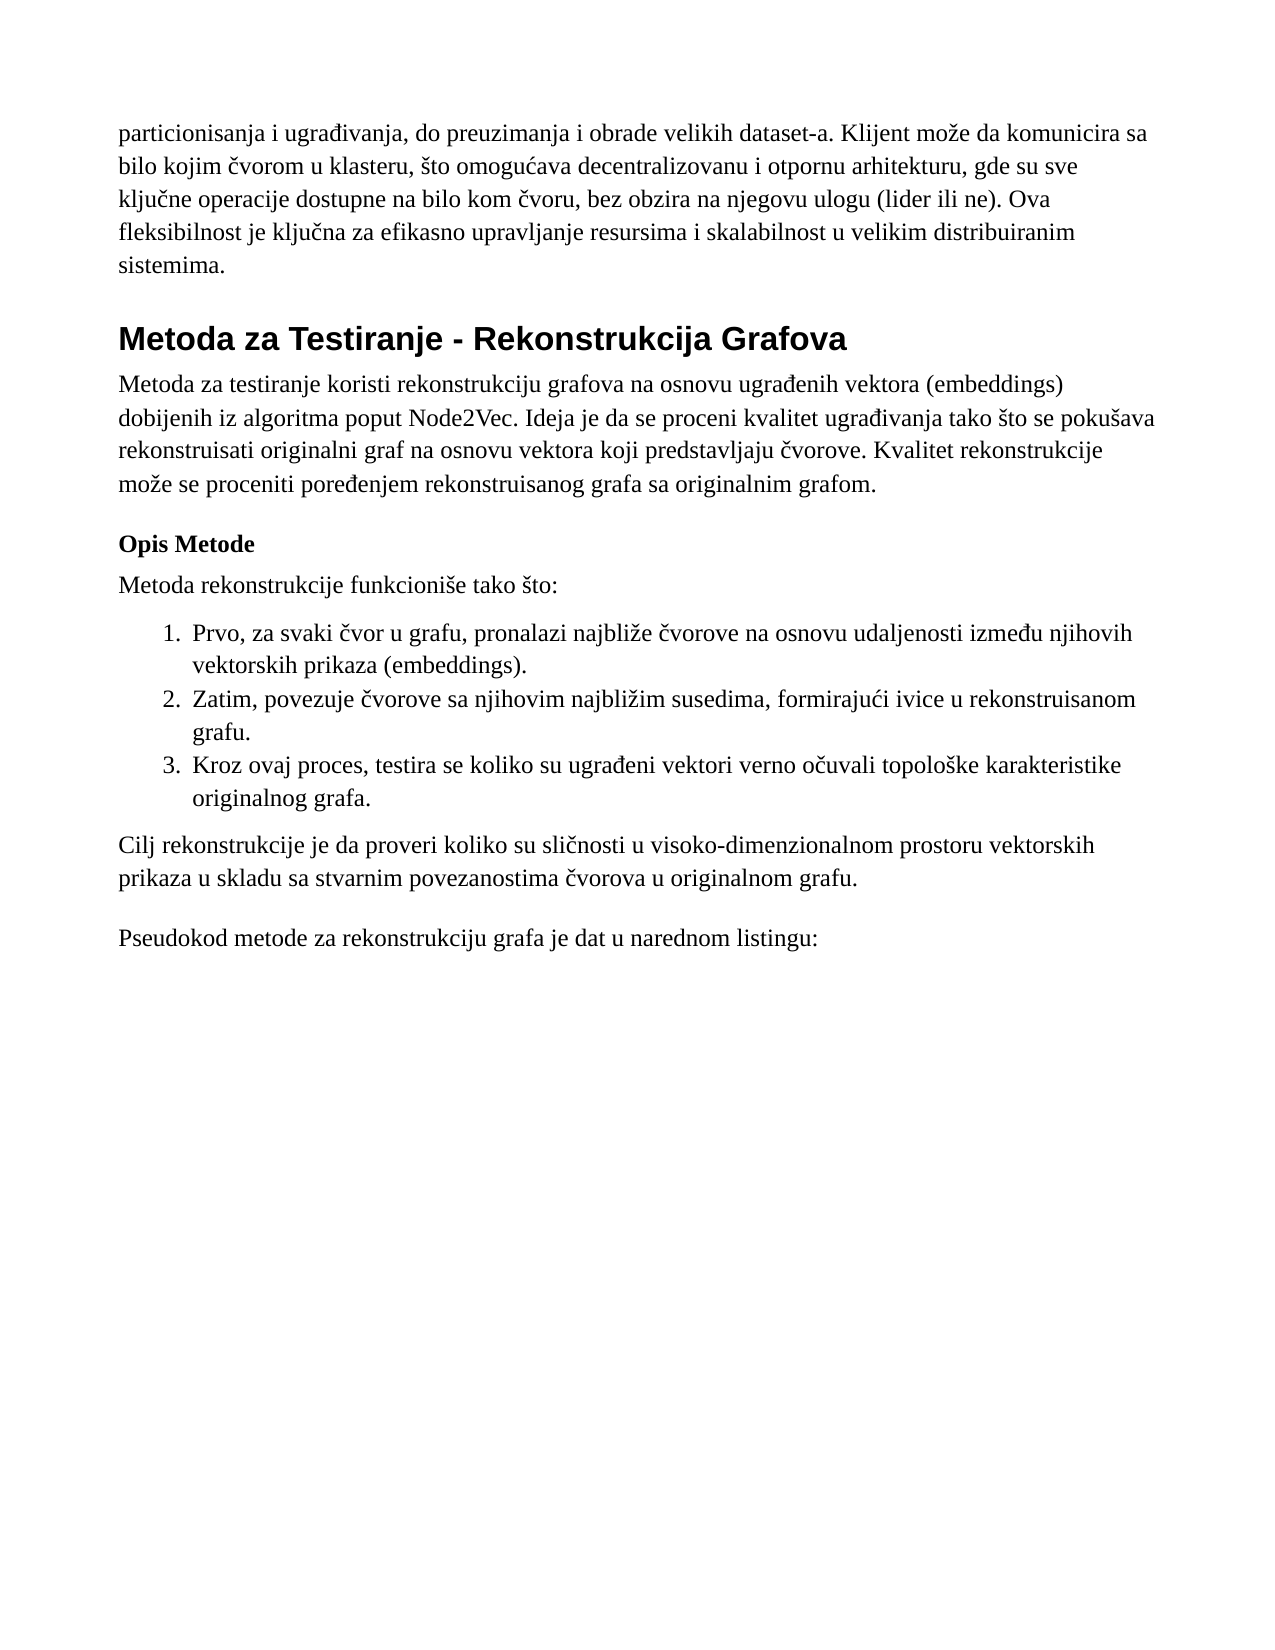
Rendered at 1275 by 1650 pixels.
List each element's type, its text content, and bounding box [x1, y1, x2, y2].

text Metoda rekonstrukcije funkcioniše tako što: [118, 570, 1157, 599]
list Prvo, za svaki čvor u grafu, pronalazi najbliže čvorove na osnovu udaljenosti između njihovih vektorskih prikaza (embeddings). [162, 618, 1157, 679]
subtitle Opis Metode [118, 529, 1157, 557]
text particionisanja i ugrađivanja, do preuzimanja i obrade velikih dataset-a. Klijent može da komunicira sa bilo kojim čvorom u klasteru, što omogućava decentralizovanu i otpornu arhitekturu, gde su sve ključne operacije dostupne na bilo kom čvoru, bez obzira na njegovu ulogu (lider ili ne). Ova fleksibilnost je ključna za efikasno upravljanje resursima i skalabilnost u velikim distribuiranim sistemima. [118, 118, 1157, 279]
list Kroz ovaj proces, testira se koliko su ugrađeni vektori verno očuvali topološke karakteristike originalnog grafa. [162, 750, 1157, 811]
text Metoda za testiranje koristi rekonstrukciju grafova na osnovu ugrađenih vektora (embeddings) dobijenih iz algoritma poput Node2Vec. Ideja je da se proceni kvalitet ugrađivanja tako što se pokušava rekonstruisati originalni graf na osnovu vektora koji predstavljaju čvorove. Kvalitet rekonstrukcije može se proceniti poređenjem rekonstruisanog grafa sa originalnim grafom. [118, 369, 1157, 497]
text Cilj rekonstrukcije je da proveri koliko su sličnosti u visoko-dimenzionalnom prostoru vektorskih prikaza u skladu sa stvarnim povezanostima čvorova u originalnom grafu. [118, 830, 1157, 892]
subtitle Pseudokod metode za rekonstrukciju grafa je dat u narednom listingu: [118, 923, 1157, 952]
list Zatim, povezuje čvorove sa njihovim najbližim susedima, formirajući ivice u rekonstruisanom grafu. [162, 684, 1157, 745]
subtitle Metoda za Testiranje - Rekonstrukcija Grafova [118, 319, 1157, 357]
